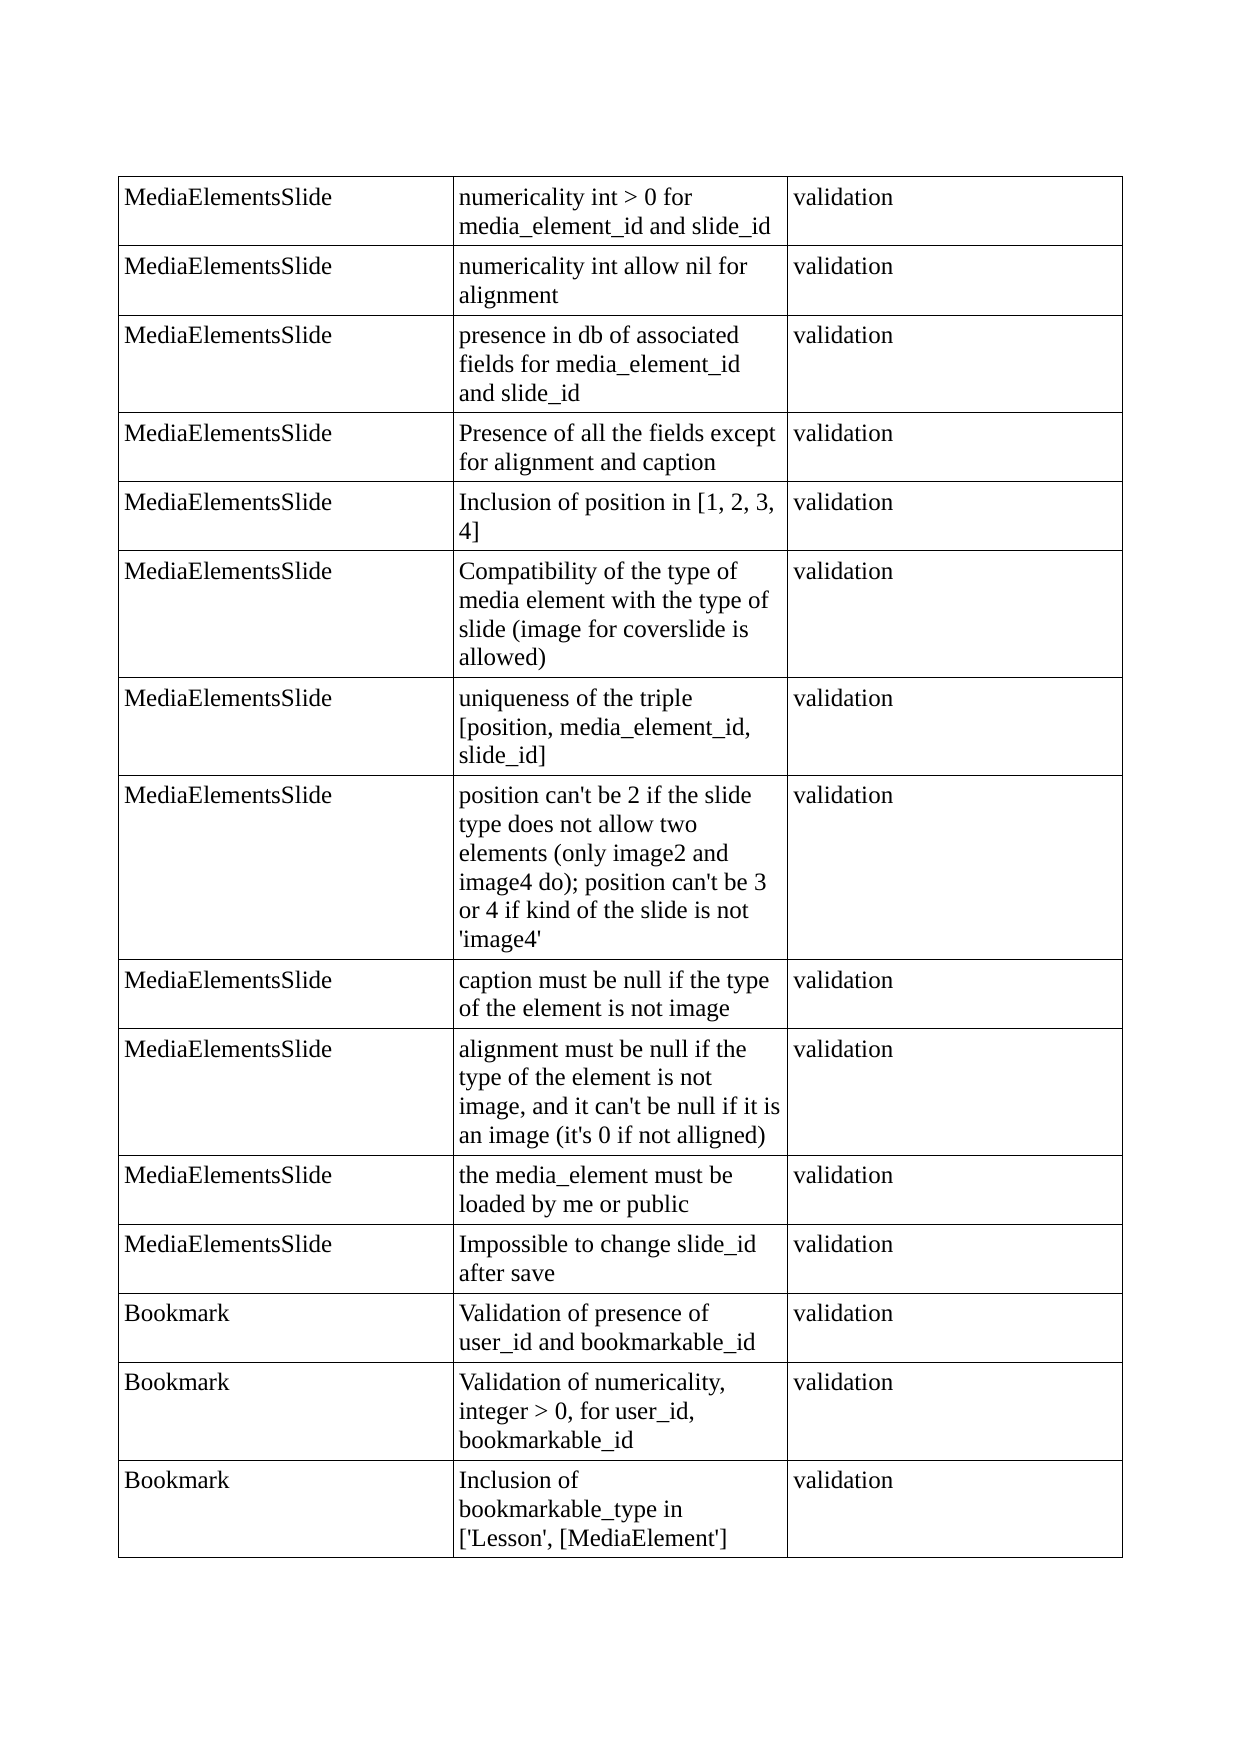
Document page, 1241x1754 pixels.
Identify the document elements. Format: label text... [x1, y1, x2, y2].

table_cell validation [788, 678, 1122, 775]
table_cell MediaElementsSlide [119, 678, 453, 775]
table_cell validation [788, 1225, 1122, 1293]
table_cell validation [788, 551, 1122, 677]
table_cell Validation of numericality, integer > 0, for user_id, bookmarkable_id [454, 1363, 787, 1459]
table_cell MediaElementsSlide [119, 413, 453, 481]
table_cell validation [788, 1363, 1122, 1459]
table_cell MediaElementsSlide [119, 960, 453, 1028]
table_cell validation [788, 1029, 1122, 1154]
table_cell validation [788, 246, 1122, 314]
table_cell MediaElementsSlide [119, 246, 453, 314]
table_cell caption must be null if the type of the element is not image [454, 960, 787, 1028]
table_cell validation [788, 316, 1122, 412]
table_cell MediaElementsSlide [119, 776, 453, 959]
table_cell validation [788, 482, 1122, 550]
table_cell MediaElementsSlide [119, 482, 453, 550]
table_cell Presence of all the fields except for alignment and caption [454, 413, 787, 481]
table_cell MediaElementsSlide [119, 316, 453, 412]
table_cell Inclusion of position in [1, 2, 3, 4] [454, 482, 787, 550]
table_cell Bookmark [119, 1461, 453, 1557]
table_cell validation [788, 413, 1122, 481]
table_cell numericality int allow nil for alignment [454, 246, 787, 314]
table_cell MediaElementsSlide [119, 551, 453, 677]
table_cell validation [788, 1461, 1122, 1557]
table_cell validation [788, 1294, 1122, 1362]
table_cell Validation of presence of user_id and bookmarkable_id [454, 1294, 787, 1362]
table_cell validation [788, 776, 1122, 959]
table_cell Inclusion of bookmarkable_type in ['Lesson', [MediaElement'] [454, 1461, 787, 1557]
table_cell MediaElementsSlide [119, 1225, 453, 1293]
table_cell position can't be 2 if the slide type does not allow two elements (only image2 and image4 do); position can't be 3 or 4 if kind of the slide is not 'image4' [454, 776, 787, 959]
table_cell Bookmark [119, 1363, 453, 1459]
table_cell validation [788, 177, 1122, 245]
table_cell Compatibility of the type of media element with the type of slide (image for coverslide is allowed) [454, 551, 787, 677]
table_cell alignment must be null if the type of the element is not image, and it can't be null if it is an image (it's 0 if not alligned) [454, 1029, 787, 1154]
table_cell numericality int > 0 for media_element_id and slide_id [454, 177, 787, 245]
table_cell validation [788, 1156, 1122, 1223]
table_cell MediaElementsSlide [119, 1029, 453, 1154]
table_cell Bookmark [119, 1294, 453, 1362]
table_cell uniqueness of the triple [position, media_element_id, slide_id] [454, 678, 787, 775]
table_cell validation [788, 960, 1122, 1028]
table_cell MediaElementsSlide [119, 177, 453, 245]
table_cell presence in db of associated fields for media_element_id and slide_id [454, 316, 787, 412]
table_cell the media_element must be loaded by me or public [454, 1156, 787, 1223]
table_cell Impossible to change slide_id after save [454, 1225, 787, 1293]
table_cell MediaElementsSlide [119, 1156, 453, 1223]
